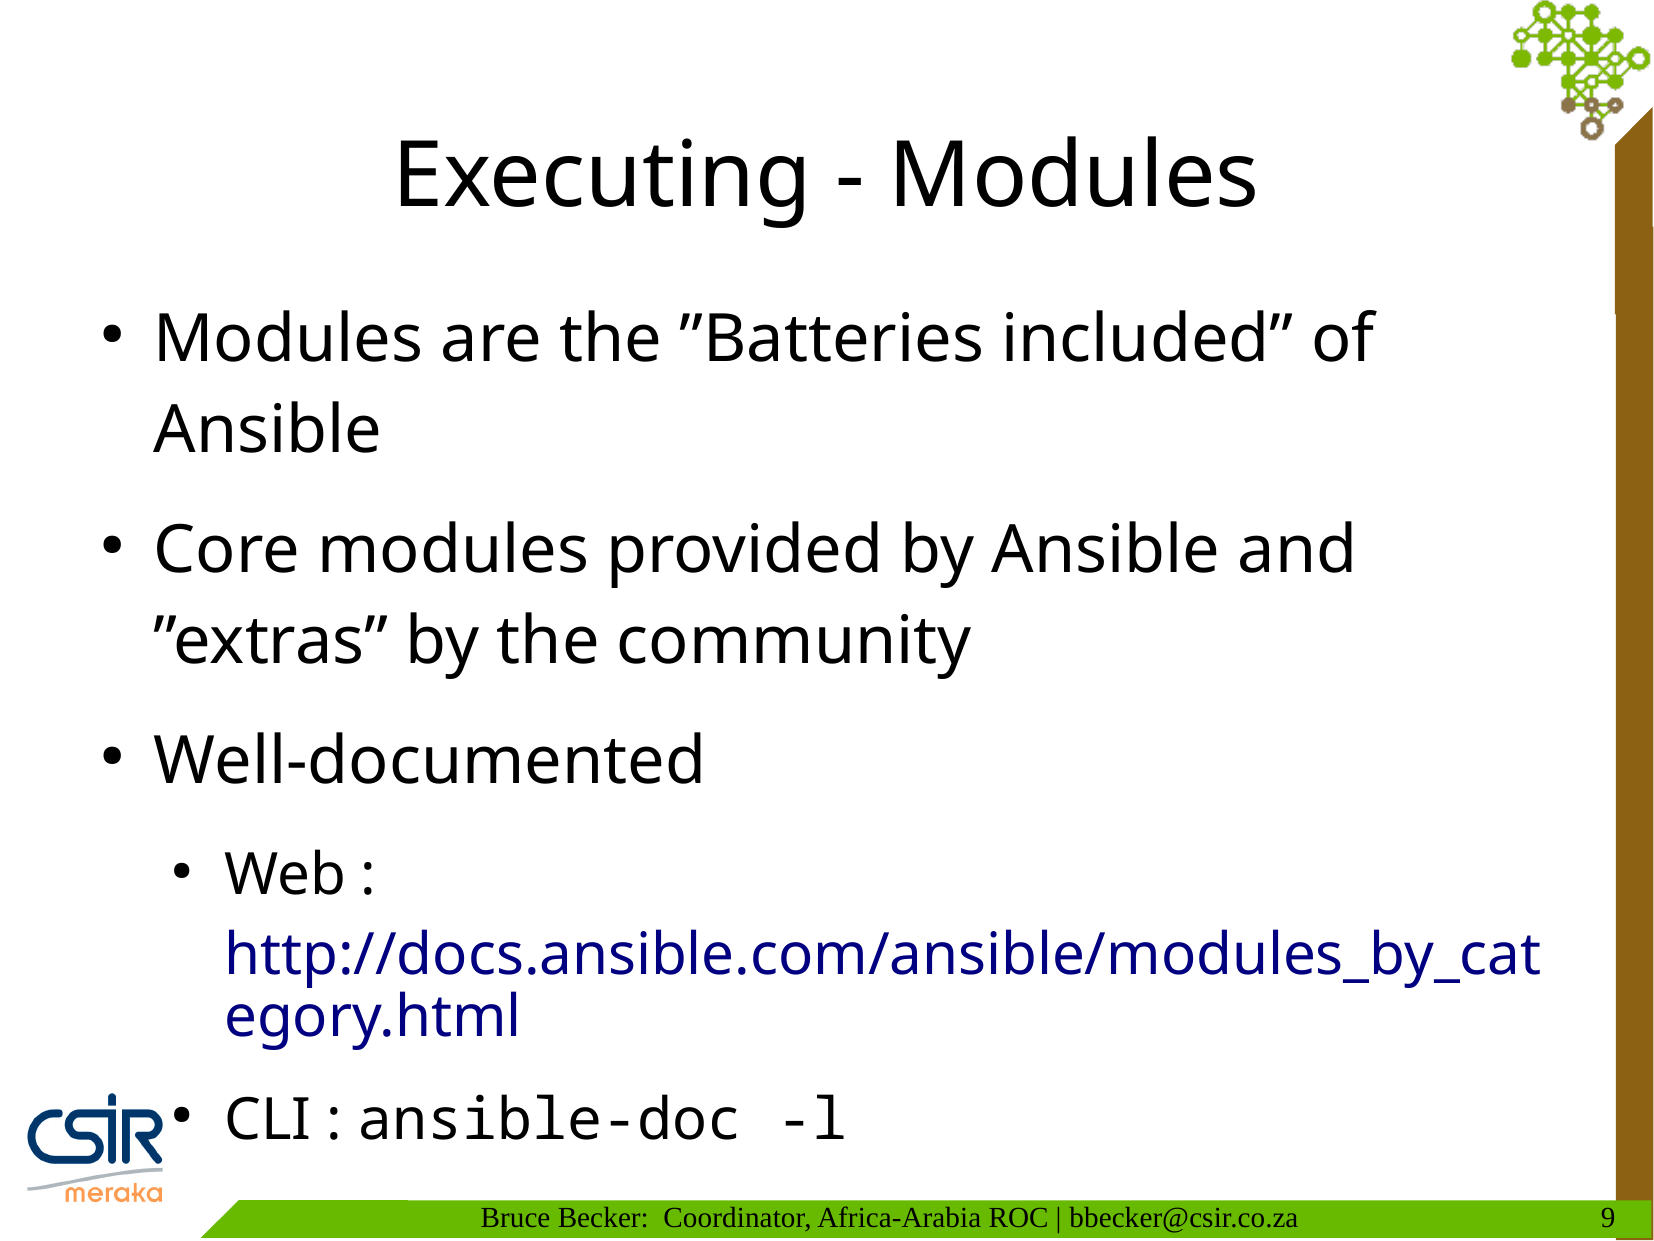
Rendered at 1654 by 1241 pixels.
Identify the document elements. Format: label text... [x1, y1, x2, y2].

picture [1503, 0, 1654, 144]
list Modules are the ”Batteries included” of Ansible Core modules provided by Ansible and ”extras” by the community Well-documented Web : http://docs.ansible.com/ansible/modules_by_category.html CLI : ansible-doc -l [82, 290, 1571, 1010]
title Executing - Modules [82, 67, 1571, 275]
picture [12, 1074, 178, 1225]
